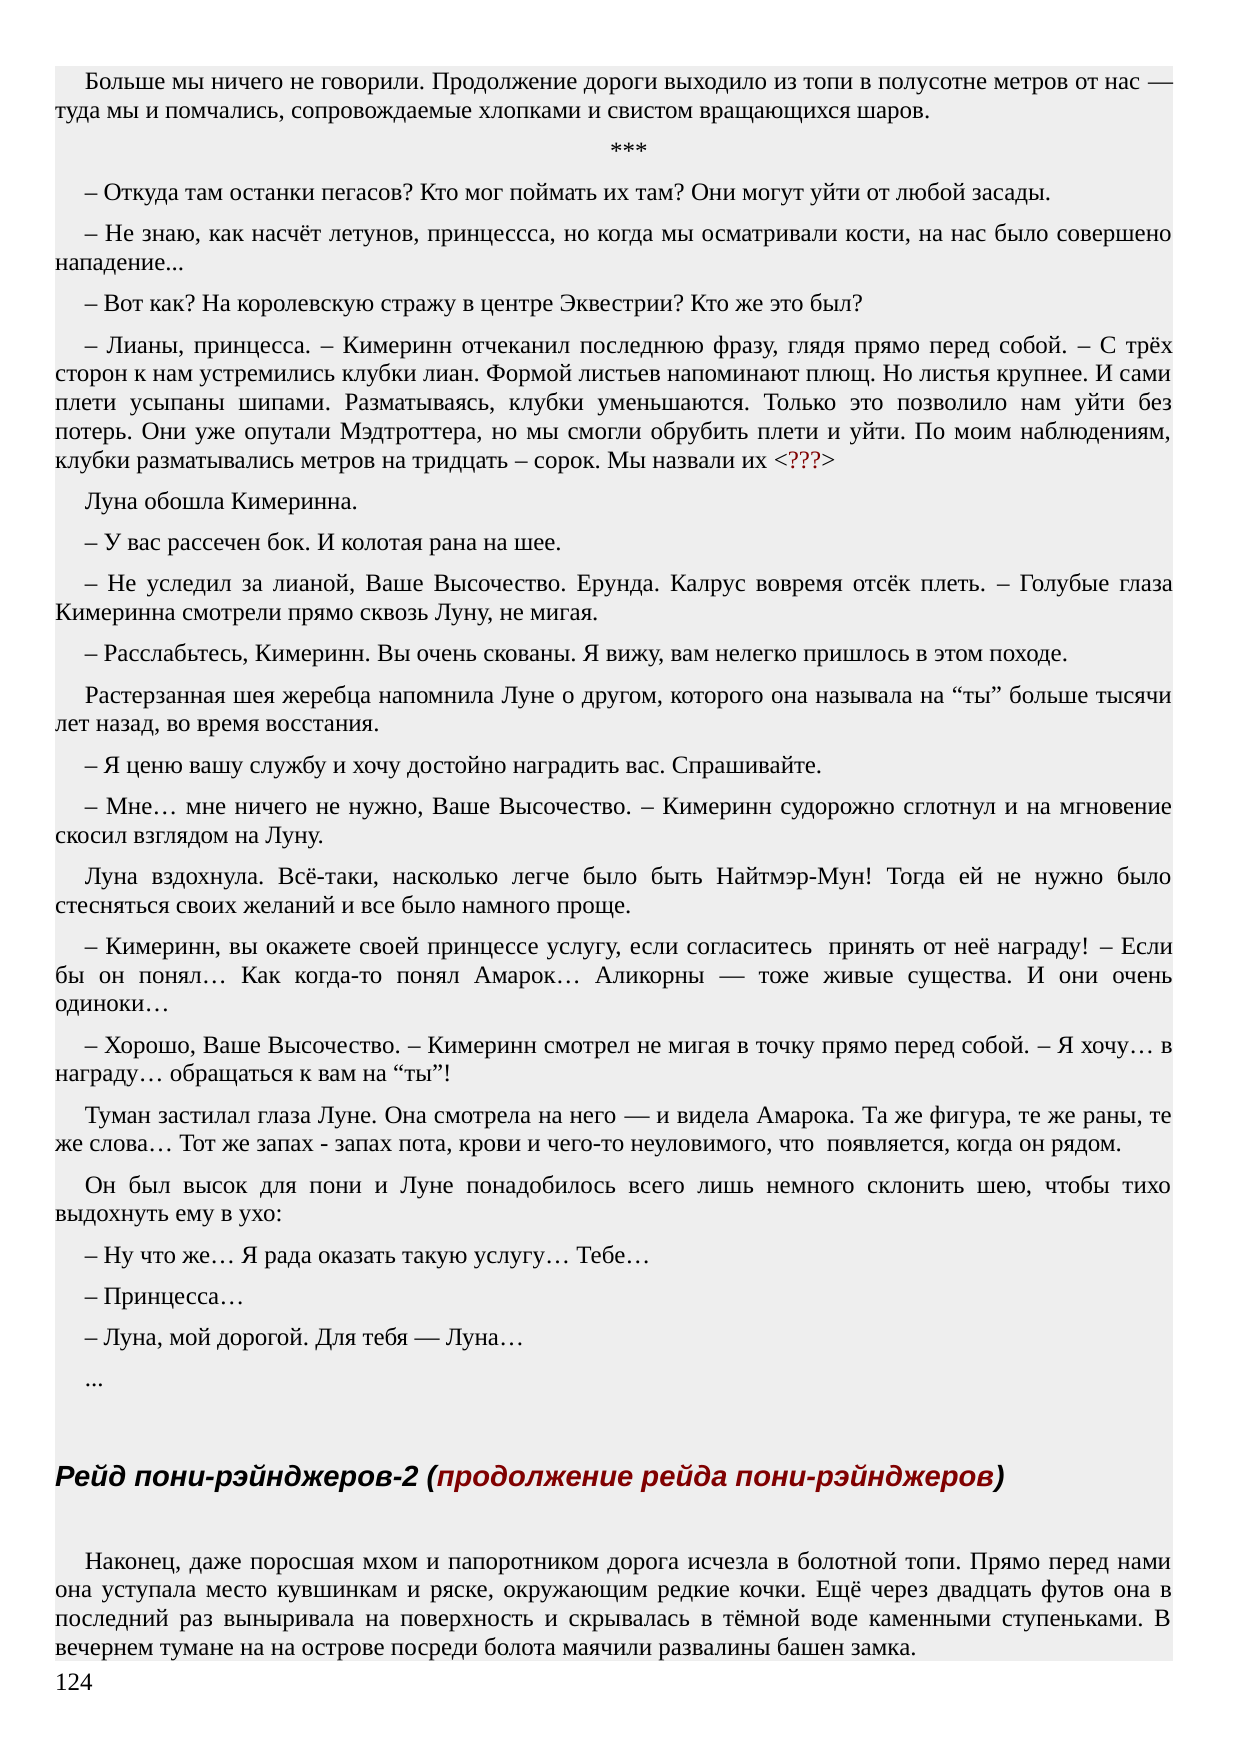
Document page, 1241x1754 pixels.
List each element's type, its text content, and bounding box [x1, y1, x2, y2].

subtitle Рейд пони-рэйнджеров-2 (продолжение рейда пони-рэйнджеров) [55, 1458, 1173, 1492]
text – Луна, мой дорогой. Для тебя — Луна… [55, 1322, 1173, 1351]
text Луна вздохнула. Всё-таки, насколько легче было быть Найтмэр-Мун! Тогда ей не нужно было стесняться своих желаний и все было намного проще. [55, 861, 1173, 918]
text – Расслабьтесь, Кимеринн. Вы очень скованы. Я вижу, вам нелегко пришлось в этом походе. [55, 638, 1173, 667]
text *** [55, 136, 1173, 165]
text – Не уследил за лианой, Ваше Высочество. Ерунда. Калрус вовремя отсёк плеть. – Голубые глаза Кимеринна смотрели прямо сквозь Луну, не мигая. [55, 568, 1173, 626]
text – Я ценю вашу службу и хочу достойно наградить вас. Спрашивайте. [55, 750, 1173, 778]
text – Хорошо, Ваше Высочество. – Кимеринн смотрел не мигая в точку прямо перед собой. – Я хочу… в награду… обращаться к вам на “ты”! [55, 1030, 1173, 1087]
text Туман застилал глаза Луне. Она смотрела на него — и видела Амарока. Та же фигура, те же раны, те же слова… Тот же запах - запах пота, крови и чего-то неуловимого, что появляется, когда он рядом. [55, 1100, 1173, 1157]
text – Откуда там останки пегасов? Кто мог поймать их там? Они могут уйти от любой засады. [55, 177, 1173, 206]
text – Кимеринн, вы окажете своей принцессе услугу, если согласитесь принять от неё награду! – Если бы он понял… Как когда-то понял Амарок… Аликорны — тоже живые существа. И они очень одиноки… [55, 931, 1173, 1017]
text ... [55, 1363, 1173, 1392]
text – У вас рассечен бок. И колотая рана на шее. [55, 527, 1173, 556]
text – Вот как? На королевскую стражу в центре Эквестрии? Кто же это был? [55, 288, 1173, 317]
text Наконец, даже поросшая мхом и папоротником дорога исчезла в болотной топи. Прямо перед нами она уступала место кувшинкам и ряске, окружающим редкие кочки. Ещё через двадцать футов она в последний раз выныривала на поверхность и скрывалась в тёмной воде каменными ступеньками. В вечернем тумане на на острове посреди болота маячили развалины башен замка. [55, 1546, 1173, 1661]
text – Ну что же… Я рада оказать такую услугу… Тебе… [55, 1240, 1173, 1268]
text – Мне… мне ничего не нужно, Ваше Высочество. – Кимеринн судорожно сглотнул и на мгновение скосил взглядом на Луну. [55, 791, 1173, 848]
text Больше мы ничего не говорили. Продолжение дороги выходило из топи в полусотне метров от нас — туда мы и помчались, сопровождаемые хлопками и свистом вращающихся шаров. [55, 66, 1173, 123]
text Луна обошла Кимеринна. [55, 486, 1173, 515]
text Растерзанная шея жеребца напомнила Луне о другом, которого она называла на “ты” больше тысячи лет назад, во время восстания. [55, 680, 1173, 737]
text Он был высок для пони и Луне понадобилось всего лишь немного склонить шею, чтобы тихо выдохнуть ему в ухо: [55, 1170, 1173, 1227]
text – Не знаю, как насчёт летунов, принцессса, но когда мы осматривали кости, на нас было совершено нападение... [55, 218, 1173, 276]
text – Принцесса… [55, 1281, 1173, 1310]
text – Лианы, принцесса. – Кимеринн отчеканил последнюю фразу, глядя прямо перед собой. – С трёх сторон к нам устремились клубки лиан. Формой листьев напоминают плющ. Но листья крупнее. И сами плети усыпаны шипами. Разматываясь, клубки уменьшаются. Только это позволило нам уйти без потерь. Они уже опутали Мэдтроттера, но мы смогли обрубить плети и уйти. По моим наблюдениям, клубки разматывались метров на тридцать – сорок. Мы назвали их <???> [55, 330, 1173, 473]
